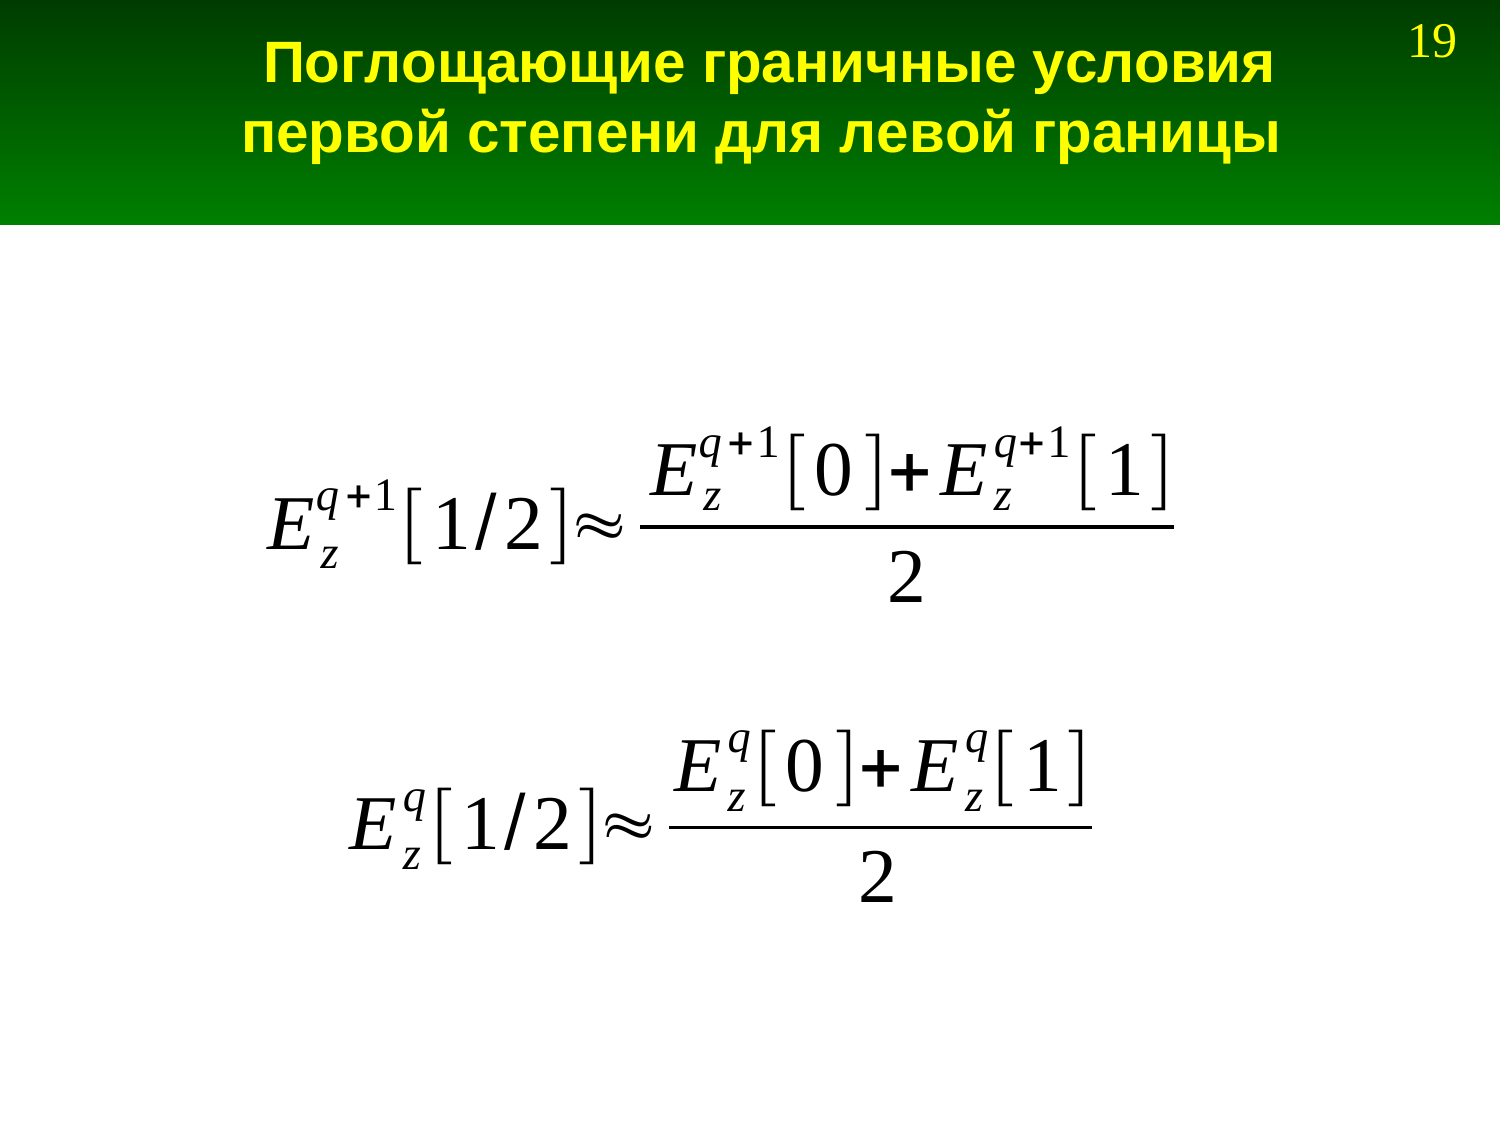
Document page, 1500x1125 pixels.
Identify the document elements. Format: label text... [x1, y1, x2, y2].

chart [243, 413, 1196, 919]
title Поглощающие граничные условия первой степени для левой границы [123, 0, 1399, 192]
